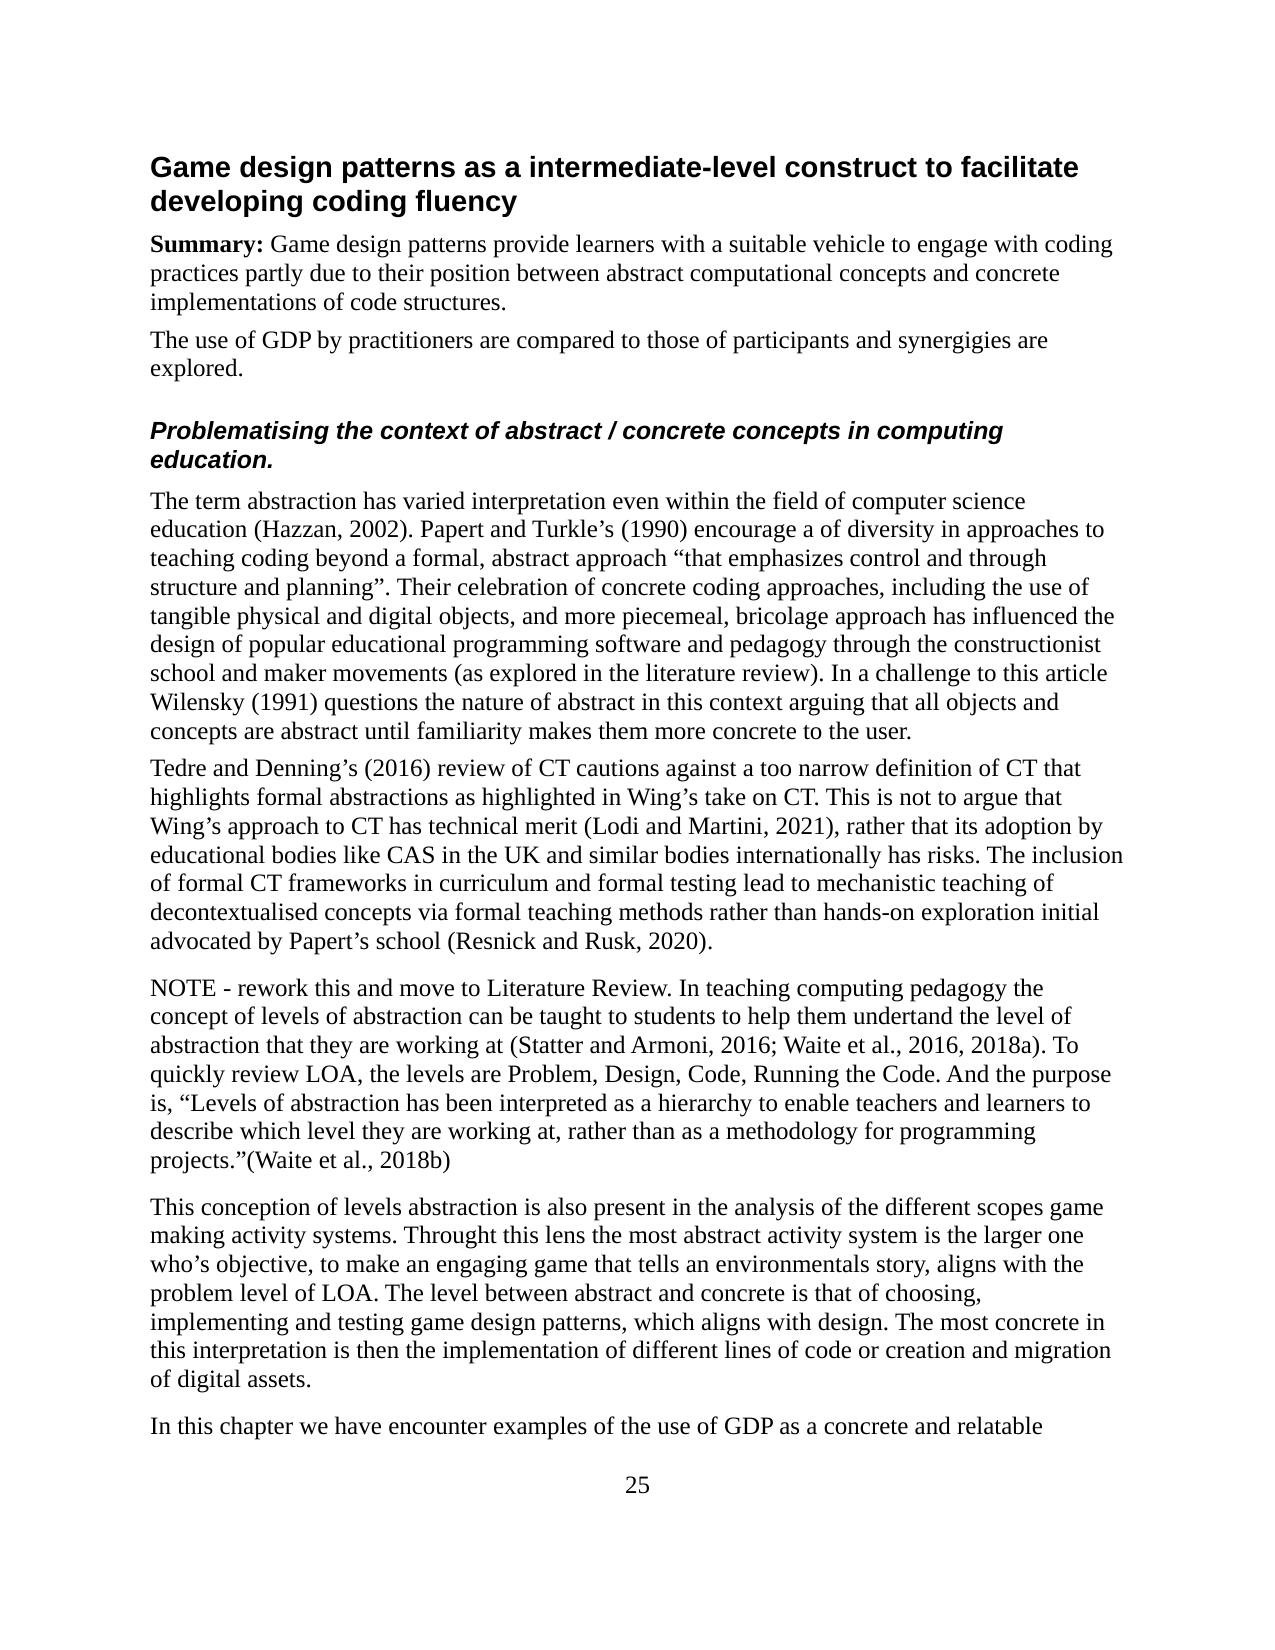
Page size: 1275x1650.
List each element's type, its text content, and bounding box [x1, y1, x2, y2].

text The use of GDP by practitioners are compared to those of participants and synergigies are explored. [150, 325, 1125, 382]
text The term abstraction has varied interpretation even within the field of computer science education (Hazzan, 2002). Papert and Turkle’s (1990) encourage a of diversity in approaches to teaching coding beyond a formal, abstract approach “that emphasizes control and through structure and planning”. Their celebration of concrete coding approaches, including the use of tangible physical and digital objects, and more piecemeal, bricolage approach has influenced the design of popular educational programming software and pedagogy through the constructionist school and maker movements (as explored in the literature review). In a challenge to this article Wilensky (1991) questions the nature of abstract in this context arguing that all objects and concepts are abstract until familiarity makes them more concrete to the user. [150, 486, 1125, 744]
text Summary: Game design patterns provide learners with a suitable vehicle to engage with coding practices partly due to their position between abstract computational concepts and concrete implementations of code structures. [150, 229, 1125, 316]
text Tedre and Denning’s (2016) review of CT cautions against a too narrow definition of CT that highlights formal abstractions as highlighted in Wing’s take on CT. This is not to argue that Wing’s approach to CT has technical merit (Lodi and Martini, 2021), rather that its adoption by educational bodies like CAS in the UK and similar bodies internationally has risks. The inclusion of formal CT frameworks in curriculum and formal testing lead to mechanistic teaching of decontextualised concepts via formal teaching methods rather than hands-on exploration initial advocated by Papert’s school (Resnick and Rusk, 2020). [150, 753, 1125, 955]
subtitle Game design patterns as a intermediate-level construct to facilitate developing coding fluency [150, 150, 1125, 217]
subtitle Problematising the context of abstract / concrete concepts in computing education. [150, 416, 1125, 473]
text This conception of levels abstraction is also present in the analysis of the different scopes game making activity systems. Throught this lens the most abstract activity system is the larger one who’s objective, to make an engaging game that tells an environmentals story, aligns with the problem level of LOA. The level between abstract and concrete is that of choosing, implementing and testing game design patterns, which aligns with design. The most concrete in this interpretation is then the implementation of different lines of code or creation and migration of digital assets. [150, 1192, 1125, 1393]
text NOTE - rework this and move to Literature Review. In teaching computing pedagogy the concept of levels of abstraction can be taught to students to help them undertand the level of abstraction that they are working at (Statter and Armoni, 2016; Waite et al., 2016, 2018a). To quickly review LOA, the levels are Problem, Design, Code, Running the Code. And the purpose is, “Levels of abstraction has been interpreted as a hierarchy to enable teachers and learners to describe which level they are working at, rather than as a methodology for programming projects.”(Waite et al., 2018b) [150, 973, 1125, 1174]
text In this chapter we have encounter examples of the use of GDP as a concrete and relatable [150, 1411, 1125, 1440]
